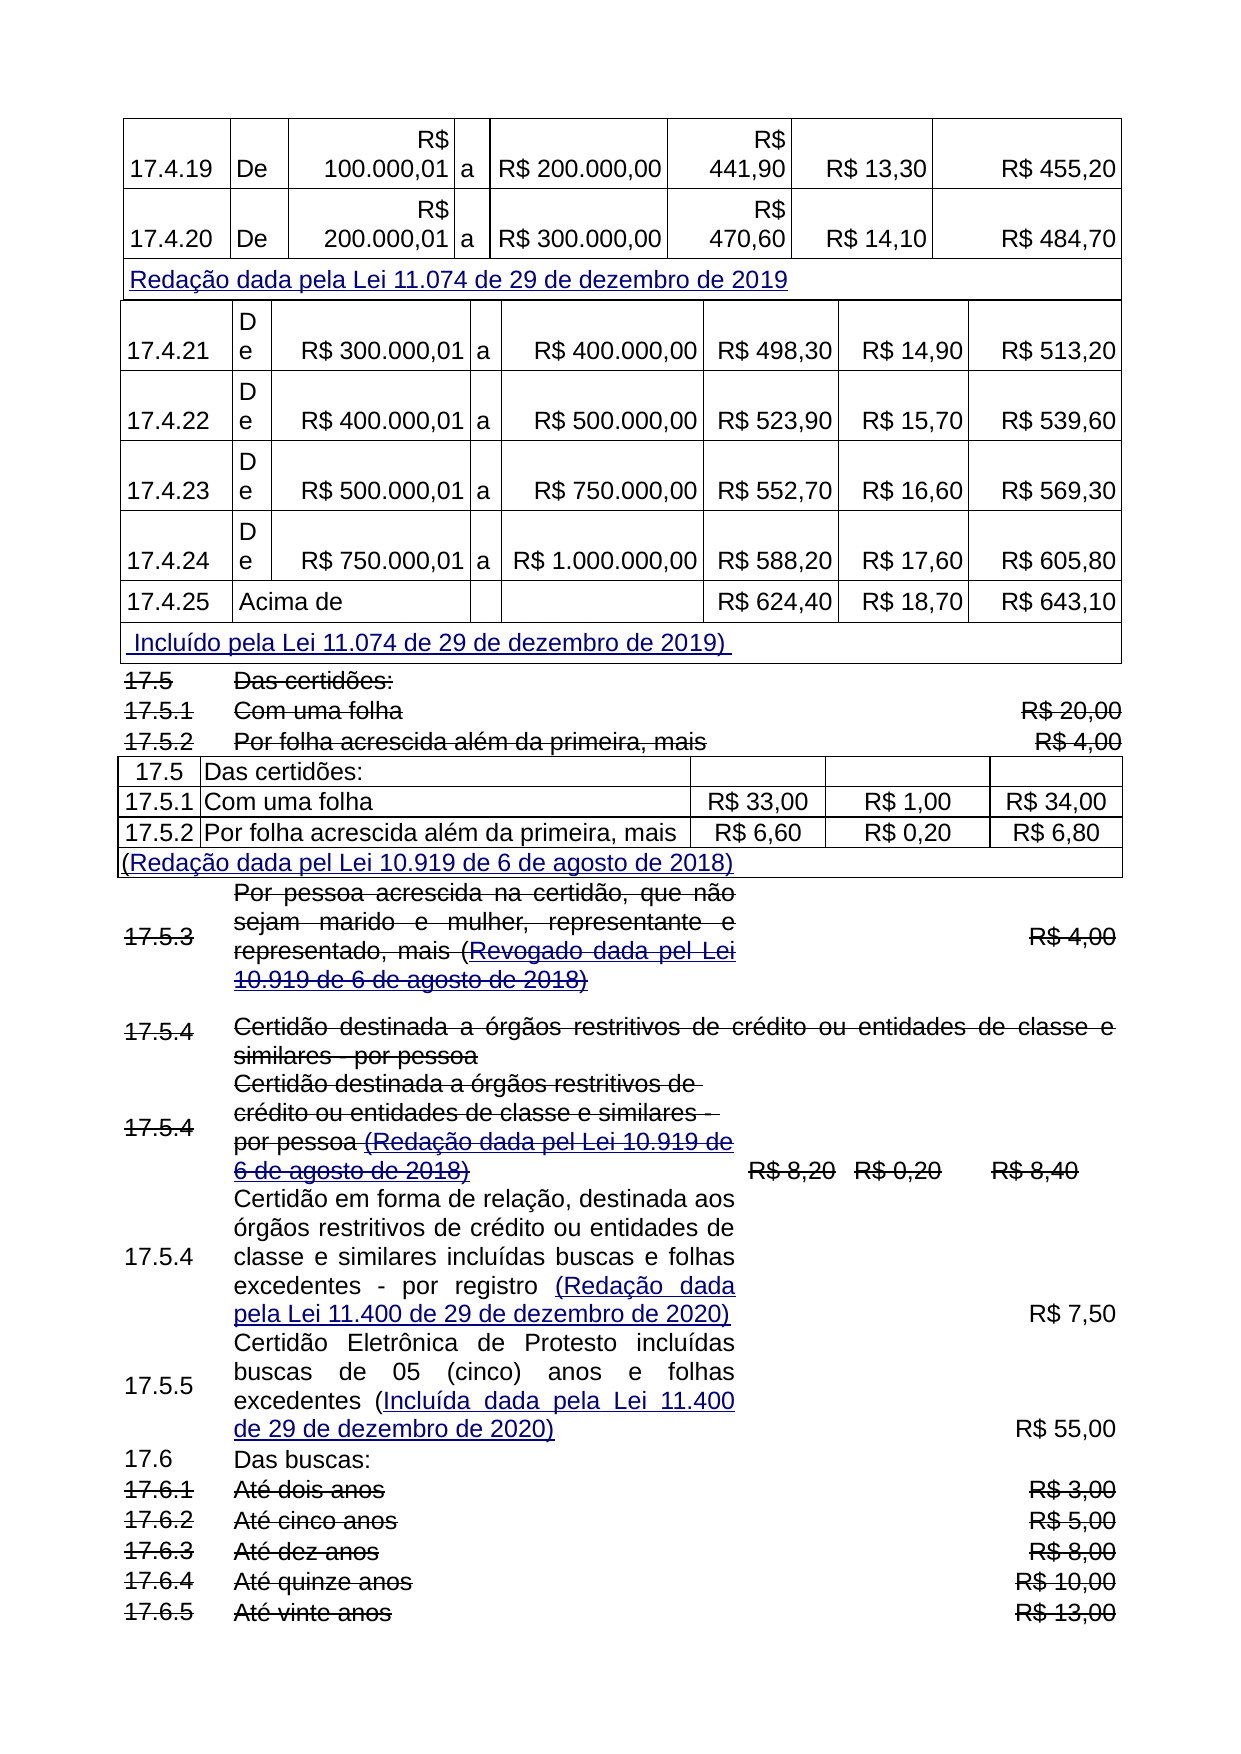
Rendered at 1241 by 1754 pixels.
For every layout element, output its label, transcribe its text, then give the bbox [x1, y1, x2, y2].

table_cell R$ 470,60 [668, 189, 791, 258]
table_cell 17.5.5 [121, 1328, 230, 1443]
table_cell Redação dada pela Lei 11.074 de 29 de dezembro de 2019 [124, 259, 1121, 299]
table_cell R$ 8,40 [950, 1070, 1119, 1184]
table_cell R$ 0,20 [845, 1070, 950, 1184]
table_header [430, 757, 452, 786]
table_cell Até dois anos [230, 1474, 739, 1504]
table_cell 17.4.20 [124, 189, 230, 258]
table_cell Incluído pela Lei 11.074 de 29 de dezembro de 2019) [121, 623, 1121, 663]
table_cell R$ 10,00 [739, 1565, 1119, 1596]
table_cell R$ 7,50 [739, 1185, 1119, 1328]
table_cell R$ 8,20 [739, 1070, 845, 1184]
table_cell R$ 4,00 [835, 725, 1125, 756]
table_cell De [233, 511, 271, 580]
table_cell Acima de [233, 581, 470, 622]
table_header [991, 757, 1122, 786]
table_cell R$ 6,60 [691, 818, 825, 846]
table_cell 17.4.22 [121, 371, 232, 440]
table_cell R$ 3,00 [739, 1474, 1119, 1504]
table_header [835, 664, 1125, 694]
table_header 17.5.3 [121, 878, 230, 993]
table_cell R$ 500.000,00 [502, 371, 703, 440]
table_cell 17.6.1 [121, 1474, 230, 1504]
table_header [826, 757, 989, 786]
table_cell Até quinze anos [230, 1565, 739, 1596]
table_cell R$ 13,00 [739, 1596, 1119, 1626]
table_cell Até cinco anos [230, 1504, 739, 1535]
table_cell [430, 787, 452, 816]
table_cell Certidão destinada a órgãos restritivos de crédito ou entidades de classe e similares - por pessoa (Redação dada pel Lei 10.919 de 6 de agosto de 2018) [230, 1070, 739, 1184]
table_cell 17.4.19 [124, 119, 230, 188]
table_cell R$ 500.000,01 [272, 441, 470, 510]
table_header R$ 513,20 [969, 301, 1121, 370]
table_cell 17.5.2 [121, 725, 230, 756]
table_header 17.5 [121, 664, 230, 694]
table_cell De [233, 371, 271, 440]
table_header R$ 14,90 [839, 301, 968, 370]
table_cell Por folha acrescida além da primeira, mais [201, 818, 690, 846]
table_cell R$ 200.000,00 [491, 119, 667, 188]
table_cell a [471, 511, 501, 580]
table_cell 17.5.4 [121, 1185, 230, 1328]
table_header R$ 4,00 [739, 878, 1119, 993]
table_cell [739, 1443, 1119, 1474]
table_cell (Redação dada pel Lei 10.919 de 6 de agosto de 2018) [119, 848, 1122, 877]
table_cell 17.5.2 [119, 818, 200, 846]
table_cell R$ 552,70 [704, 441, 838, 510]
table_cell a [455, 119, 489, 188]
table_cell R$ 484,70 [933, 189, 1121, 258]
table_cell R$ 8,00 [739, 1535, 1119, 1565]
table_cell 17.6 [121, 1443, 230, 1474]
table_cell 17.4.24 [121, 511, 232, 580]
table_cell R$ 750.000,01 [272, 511, 470, 580]
table_cell [471, 581, 501, 622]
table_cell R$ 750.000,00 [502, 441, 703, 510]
table_cell [452, 787, 690, 816]
table_cell a [471, 371, 501, 440]
table_cell R$ 624,40 [704, 581, 838, 622]
table_cell De [231, 119, 288, 188]
table_cell R$ 6,80 [991, 818, 1122, 846]
table_cell R$ 13,30 [792, 119, 932, 188]
table_cell Com uma folha [201, 787, 430, 816]
table_cell R$ 400.000,01 [272, 371, 470, 440]
table_cell R$ 569,30 [969, 441, 1121, 510]
table_cell Certidão Eletrônica de Protesto incluídas buscas de 05 (cinco) anos e folhas excedentes (Incluída dada pela Lei 11.400 de 29 de dezembro de 2020) [230, 1328, 739, 1443]
table_cell 17.5.4 [121, 1070, 230, 1184]
table_header R$ 498,30 [704, 301, 838, 370]
table_cell Até dez anos [230, 1535, 739, 1565]
table_header Das certidões: [230, 664, 835, 694]
table_cell Até vinte anos [230, 1596, 739, 1626]
table_cell R$ 523,90 [704, 371, 838, 440]
table_cell 17.4.25 [121, 581, 232, 622]
table_cell Por folha acrescida além da primeira, mais [230, 725, 835, 756]
table_cell 17.6.2 [121, 1504, 230, 1535]
table_cell R$ 1.000.000,00 [502, 511, 703, 580]
table_cell R$ 605,80 [969, 511, 1121, 580]
table_cell R$ 100.000,01 [289, 119, 454, 188]
table_cell R$ 588,20 [704, 511, 838, 580]
table_cell Das buscas: [230, 1443, 739, 1474]
table_cell R$ 200.000,01 [289, 189, 454, 258]
table_cell R$ 0,20 [826, 818, 989, 846]
table_cell De [233, 441, 271, 510]
table_cell De [231, 189, 288, 258]
table_header R$ 400.000,00 [502, 301, 703, 370]
table_cell R$ 5,00 [739, 1504, 1119, 1535]
table_cell 17.6.4 [121, 1565, 230, 1596]
table_cell R$ 17,60 [839, 511, 968, 580]
table_cell 17.5.4 [121, 993, 230, 1069]
table_cell R$ 55,00 [739, 1328, 1119, 1443]
table_cell a [455, 189, 489, 258]
table_cell Certidão em forma de relação, destinada aos órgãos restritivos de crédito ou entidades de classe e similares incluídas buscas e folhas excedentes - por registro (Redação dada pela Lei 11.400 de 29 de dezembro de 2020) [230, 1185, 739, 1328]
table_header a [471, 301, 501, 370]
table_cell R$ 441,90 [668, 119, 791, 188]
table_cell 17.5.1 [119, 787, 200, 816]
table_cell [502, 581, 703, 622]
table_cell 17.6.3 [121, 1535, 230, 1565]
table_cell R$ 20,00 [835, 695, 1125, 725]
table_header [452, 757, 690, 786]
table_cell Certidão destinada a órgãos restritivos de crédito ou entidades de classe e similares - por pessoa [230, 993, 1119, 1069]
table_cell R$ 539,60 [969, 371, 1121, 440]
table_cell R$ 15,70 [839, 371, 968, 440]
table_cell R$ 455,20 [933, 119, 1121, 188]
table_cell R$ 18,70 [839, 581, 968, 622]
table_cell 17.5.1 [121, 695, 230, 725]
table_cell 17.4.23 [121, 441, 232, 510]
table_cell R$ 16,60 [839, 441, 968, 510]
table_cell Com uma folha [230, 695, 835, 725]
table_header [691, 757, 825, 786]
table_cell R$ 34,00 [991, 787, 1122, 816]
table_header Das certidões: [201, 757, 430, 786]
table_header Por pessoa acrescida na certidão, que não sejam marido e mulher, representante e representado, mais (Revogado dada pel Lei 10.919 de 6 de agosto de 2018) [230, 878, 739, 993]
table_header R$ 300.000,01 [272, 301, 470, 370]
table_cell R$ 33,00 [691, 787, 825, 816]
table_cell R$ 1,00 [826, 787, 989, 816]
table_cell R$ 300.000,00 [491, 189, 667, 258]
table_header De [233, 301, 271, 370]
table_cell a [471, 441, 501, 510]
table_cell R$ 14,10 [792, 189, 932, 258]
table_header 17.4.21 [121, 301, 232, 370]
table_header 17.5 [119, 757, 200, 786]
table_cell R$ 643,10 [969, 581, 1121, 622]
table_cell 17.6.5 [121, 1596, 230, 1626]
